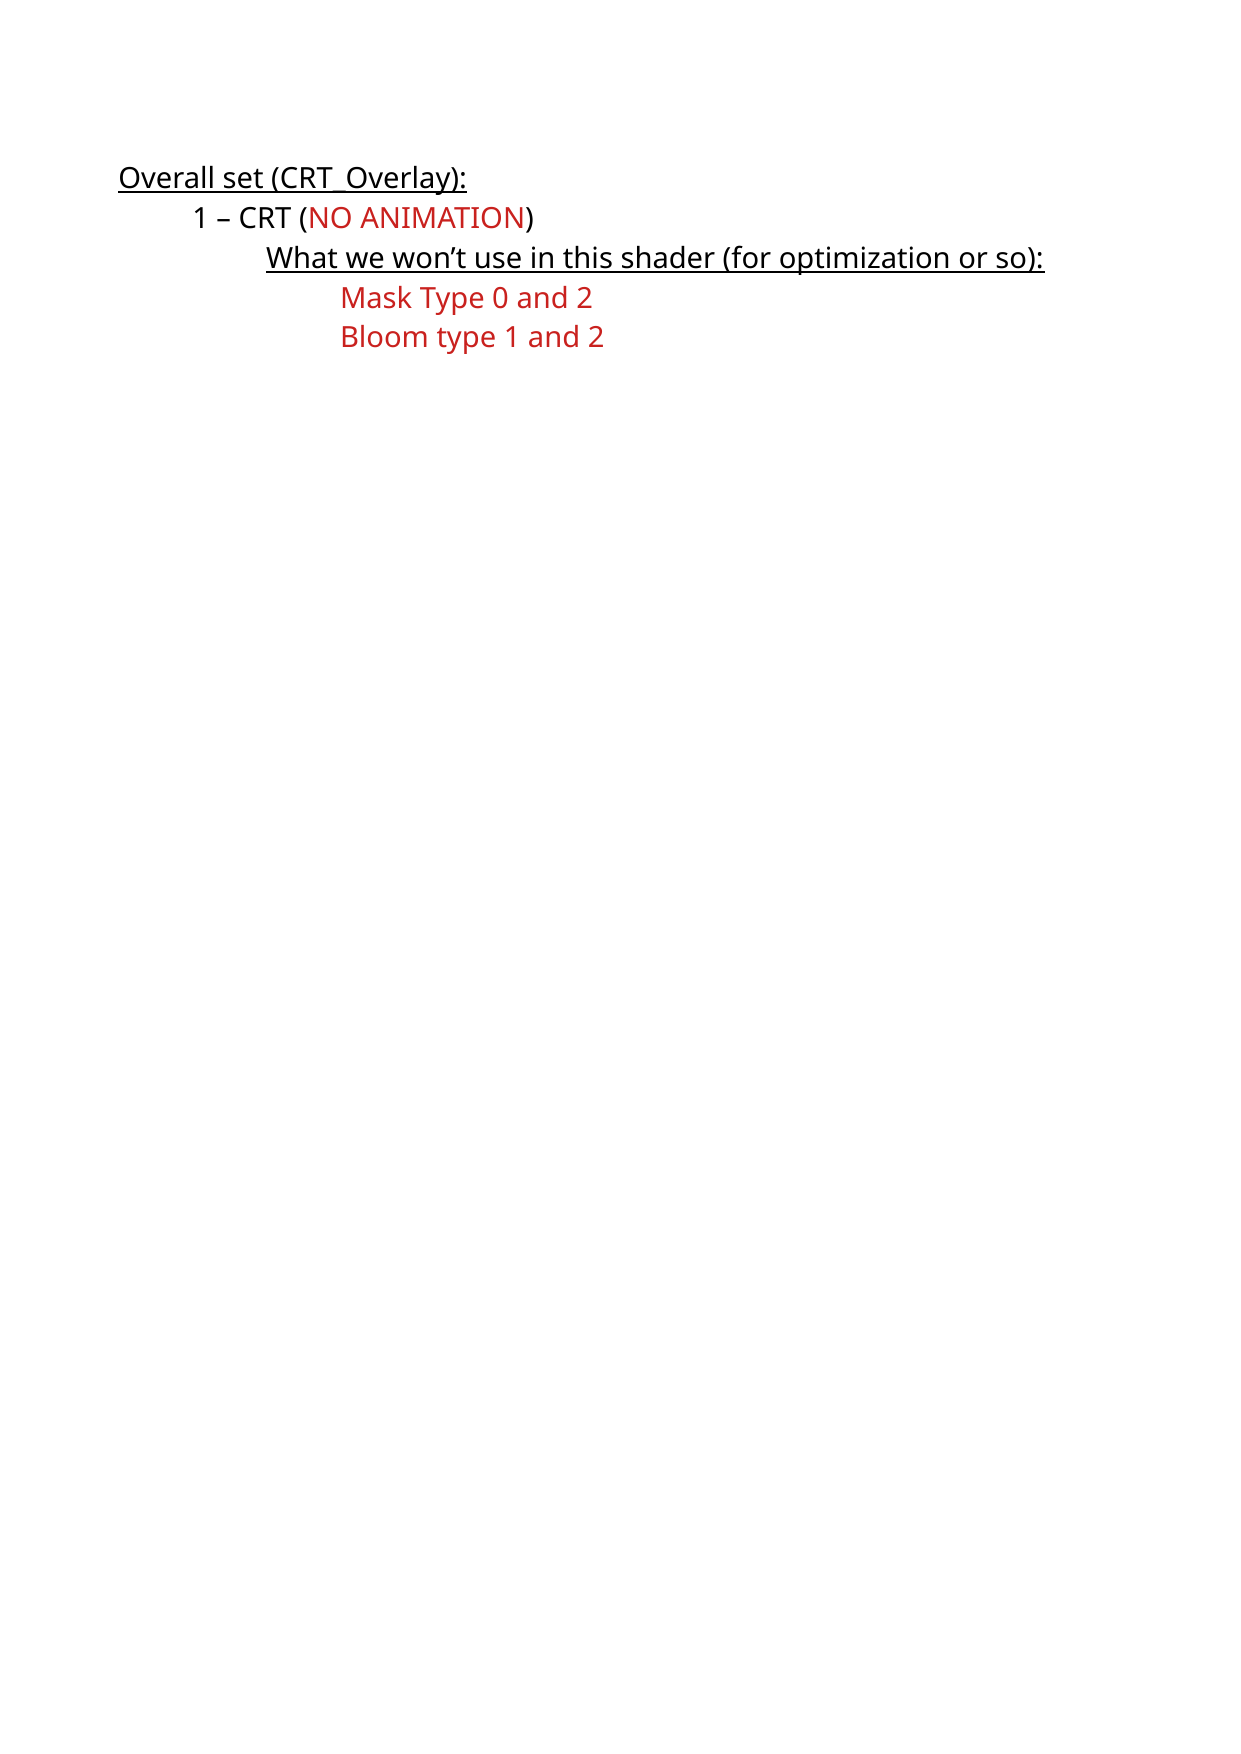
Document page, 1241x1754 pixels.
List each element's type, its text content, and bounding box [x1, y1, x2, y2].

text What we won’t use in this shader (for optimization or so): [118, 237, 1122, 277]
text Overall set (CRT_Overlay): [118, 158, 1122, 197]
text Mask Type 0 and 2 [118, 277, 1122, 317]
text 1 – CRT (NO ANIMATION) [118, 197, 1122, 237]
text Bloom type 1 and 2 [118, 317, 1122, 356]
